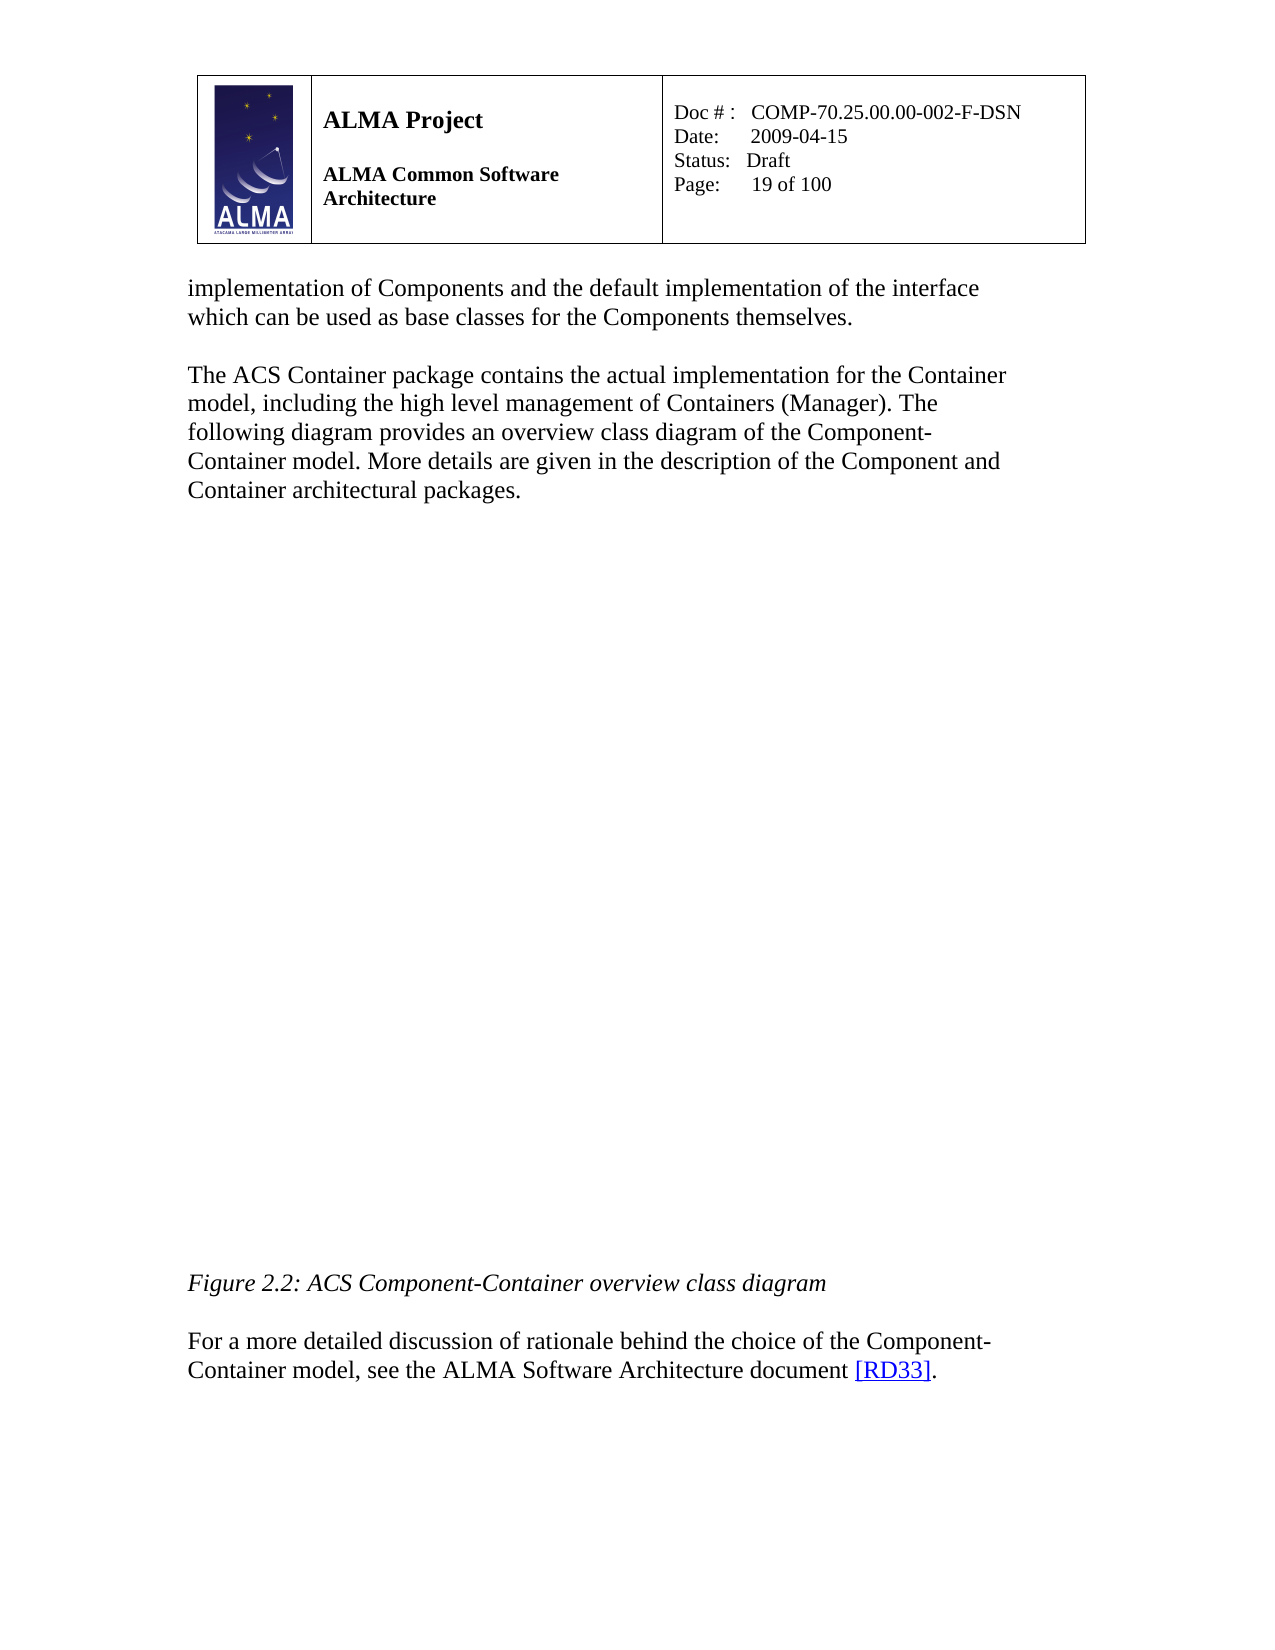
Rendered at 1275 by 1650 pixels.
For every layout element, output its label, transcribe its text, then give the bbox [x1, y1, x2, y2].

text The ACS Container package contains the actual implementation for the Container model, including the high level management of Containers (Manager). The following diagram provides an overview class diagram of the Component-Container model. More details are given in the description of the Component and Container architectural packages. [187, 360, 1012, 503]
picture [214, 85, 293, 235]
text implementation of Components and the default implementation of the interface which can be used as base classes for the Components themselves. [187, 273, 1012, 331]
text For a more detailed discussion of rationale behind the choice of the Component-Container model, see the ALMA Software Architecture document [RD33]. [187, 1326, 1012, 1383]
text Figure 2.2: ACS Component-Container overview class diagram [187, 1268, 1012, 1297]
